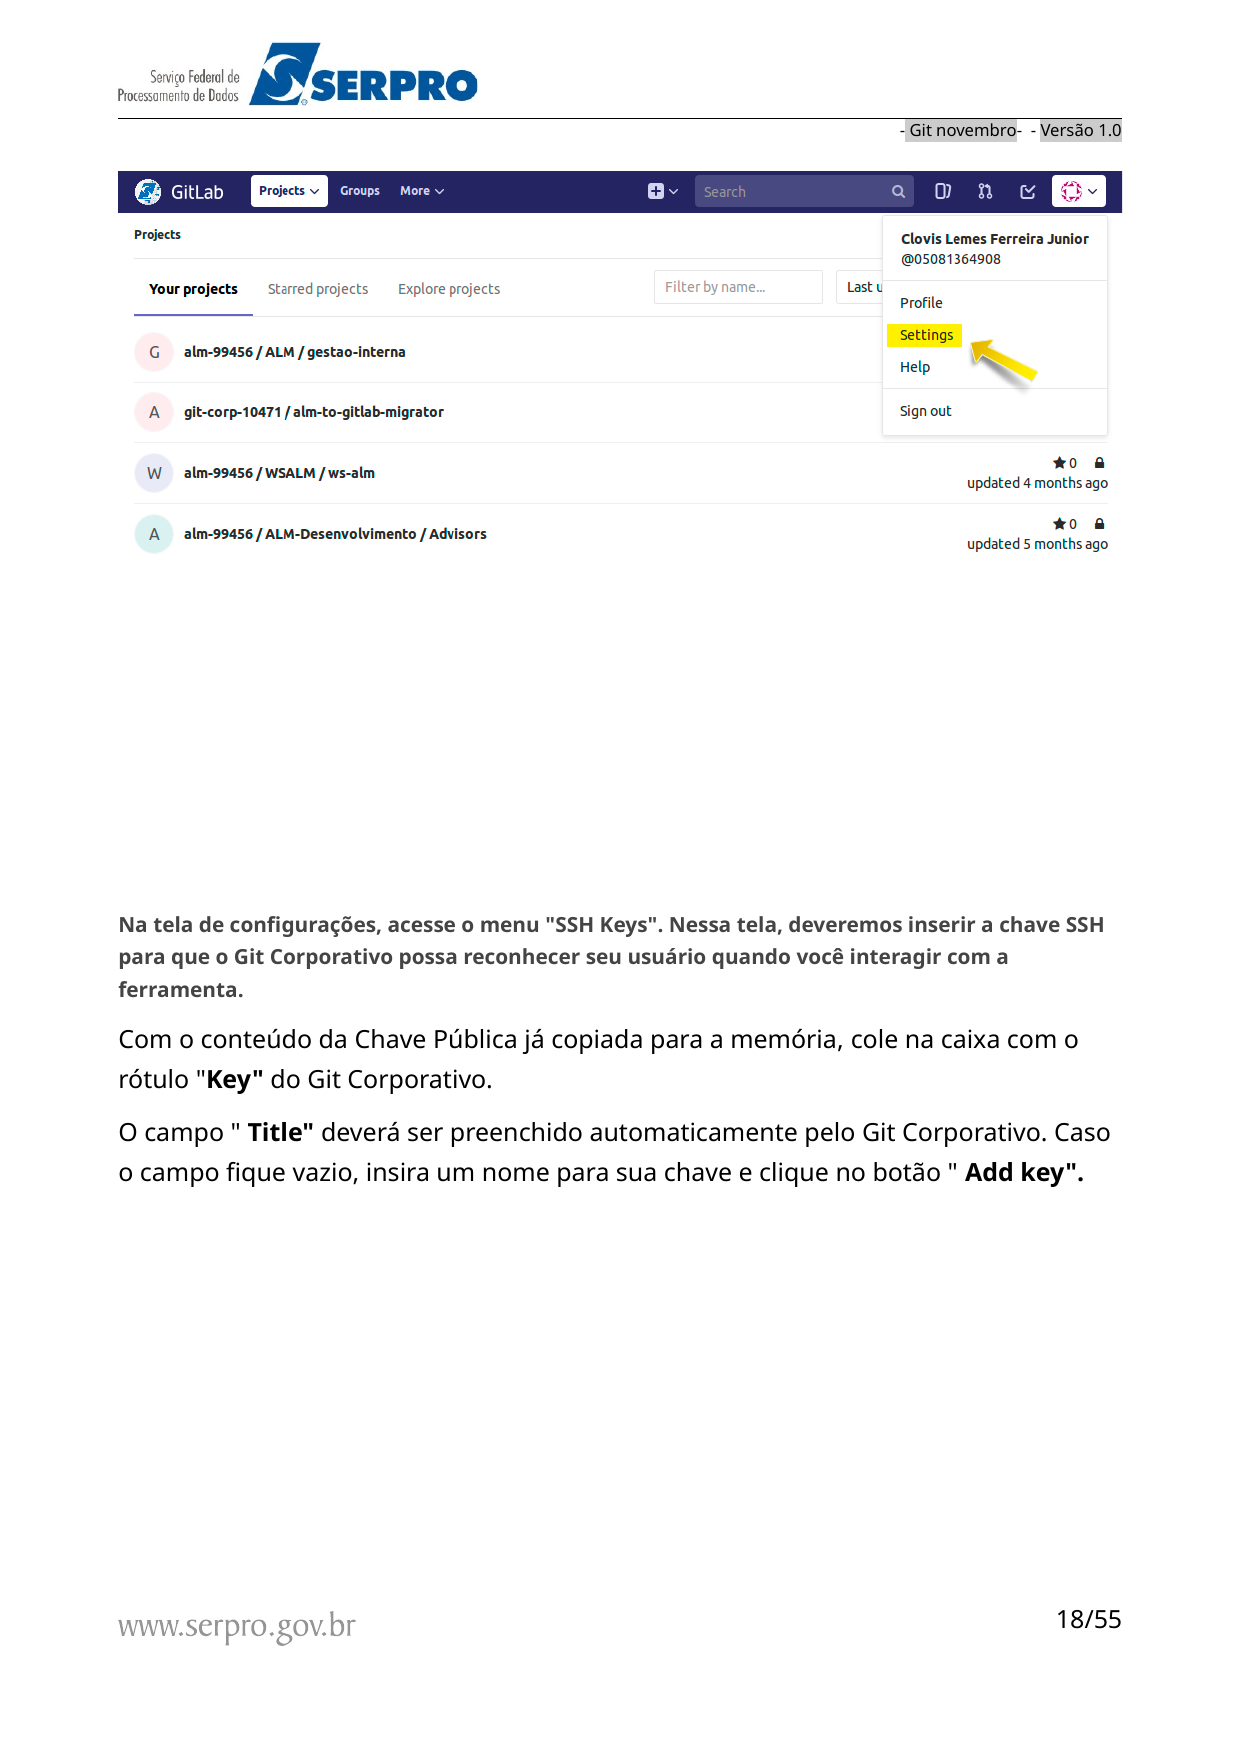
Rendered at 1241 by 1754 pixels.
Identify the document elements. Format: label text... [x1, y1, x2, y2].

text Com o conteúdo da Chave Pública já copiada para a memória, cole na caixa com o rótulo "Key" do Git Corporativo. [118, 1022, 1122, 1095]
picture [118, 41, 478, 106]
text Na tela de configurações, acesse o menu "SSH Keys". Nessa tela, deveremos inserir a chave SSH para que o Git Corporativo possa reconhecer seu usuário quando você interagir com a ferramenta. [118, 910, 1122, 1003]
picture [118, 171, 1123, 812]
text O campo " Title" deverá ser preenchido automaticamente pelo Git Corporativo. Caso o campo fique vazio, insira um nome para sua chave e clique no botão " Add key". [118, 1115, 1122, 1188]
